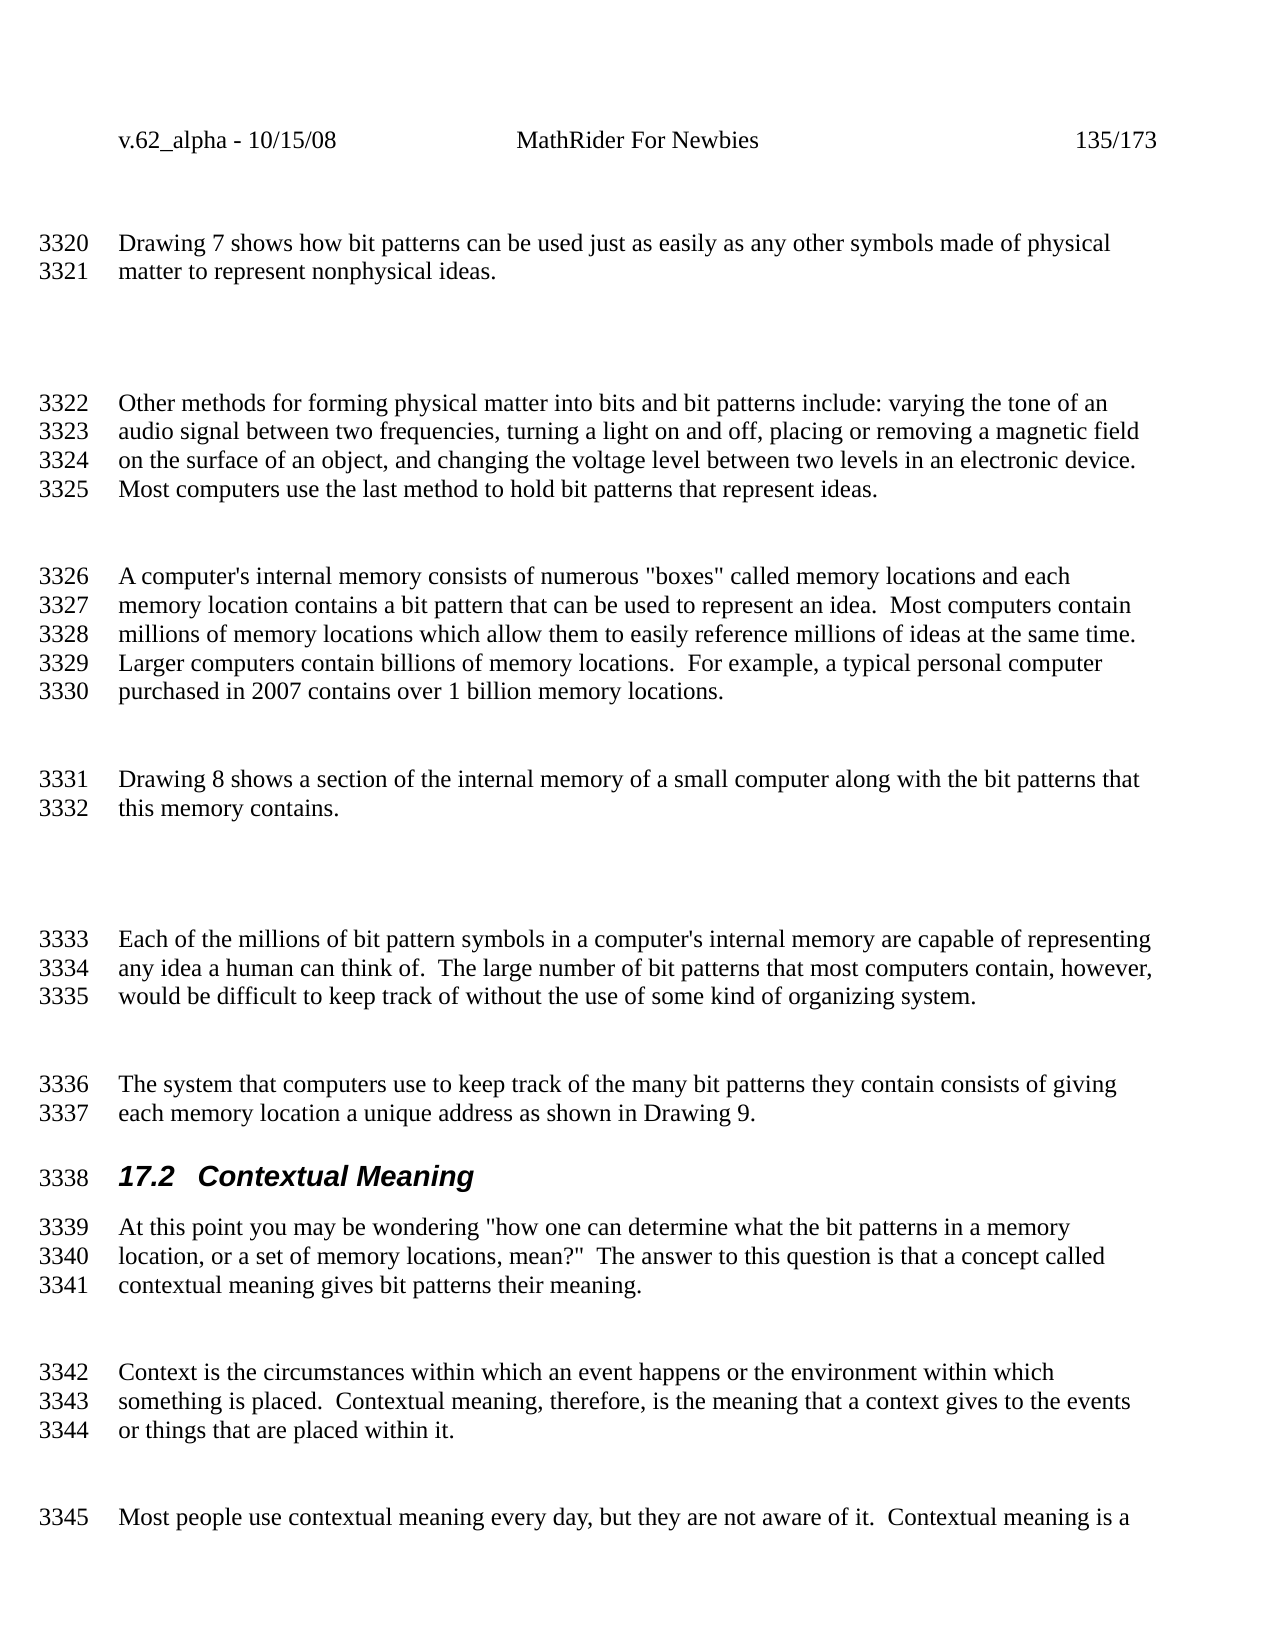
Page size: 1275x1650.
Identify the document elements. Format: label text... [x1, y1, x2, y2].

text Drawing 7 shows how bit patterns can be used just as easily as any other symbols made of physical matter to represent nonphysical ideas. [118, 228, 1157, 285]
text A computer's internal memory consists of numerous "boxes" called memory locations and each memory location contains a bit pattern that can be used to represent an idea. Most computers contain millions of memory locations which allow them to easily reference millions of ideas at the same time. Larger computers contain billions of memory locations. For example, a typical personal computer purchased in 2007 contains over 1 billion memory locations. [118, 561, 1157, 705]
text Each of the millions of bit pattern symbols in a computer's internal memory are capable of representing any idea a human can think of. The large number of bit patterns that most computers contain, however, would be difficult to keep track of without the use of some kind of organizing system. [118, 924, 1157, 1010]
text Most people use contextual meaning every day, but they are not aware of it. Contextual meaning is a [118, 1502, 1157, 1531]
text Context is the circumstances within which an event happens or the environment within which something is placed. Contextual meaning, therefore, is the meaning that a context gives to the events or things that are placed within it. [118, 1357, 1157, 1444]
subtitle Contextual Meaning [118, 1159, 1157, 1192]
text At this point you may be wondering "how one can determine what the bit patterns in a memory location, or a set of memory locations, mean?" The answer to this question is that a concept called contextual meaning gives bit patterns their meaning. [118, 1212, 1157, 1299]
text The system that computers use to keep track of the many bit patterns they contain consists of giving each memory location a unique address as shown in Drawing 9. [118, 1069, 1157, 1126]
text Other methods for forming physical matter into bits and bit patterns include: varying the tone of an audio signal between two frequencies, turning a light on and off, placing or removing a magnetic field on the surface of an object, and changing the voltage level between two levels in an electronic device. Most computers use the last method to hold bit patterns that represent ideas. [118, 388, 1157, 503]
text Drawing 8 shows a section of the internal memory of a small computer along with the bit patterns that this memory contains. [118, 764, 1157, 821]
